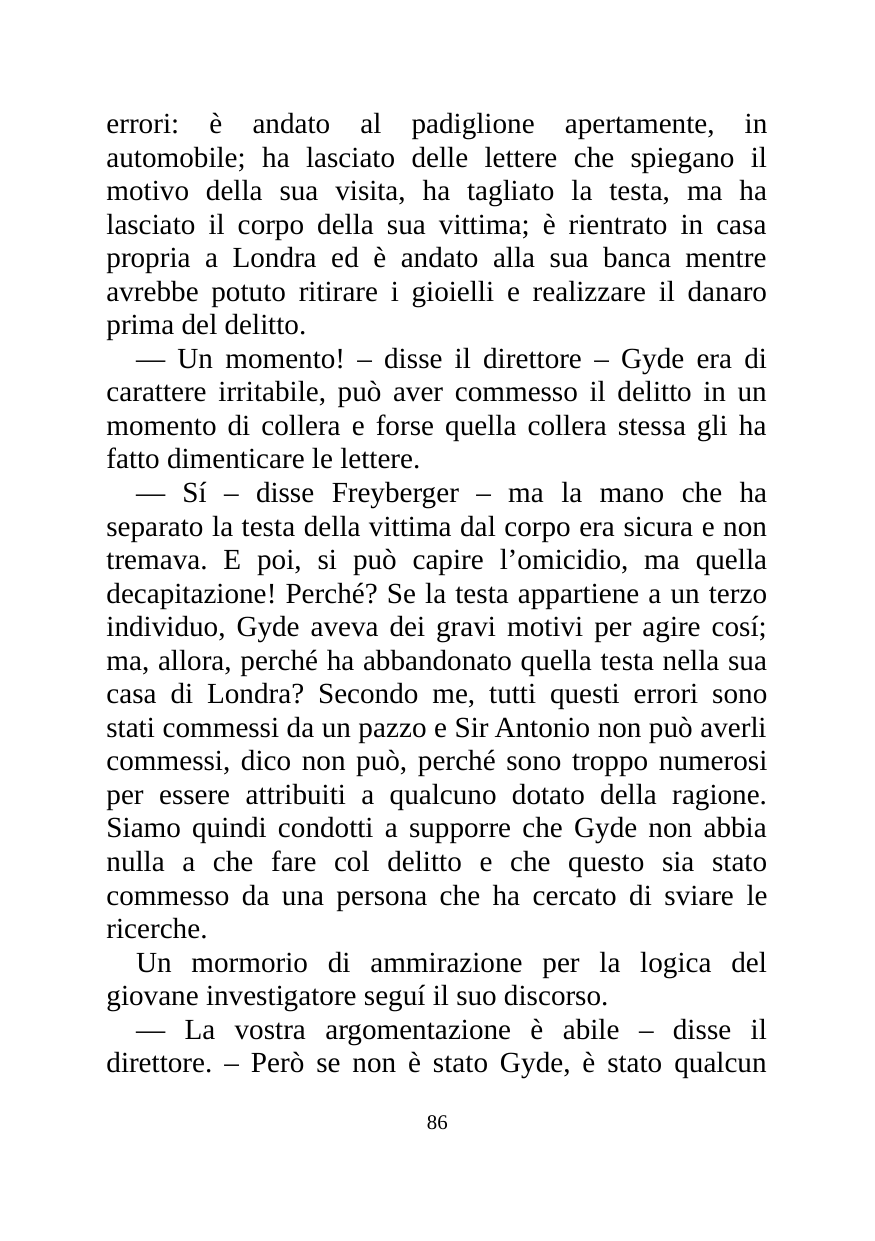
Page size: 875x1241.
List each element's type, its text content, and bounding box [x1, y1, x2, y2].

text — Sí – disse Freyberger – ma la mano che ha separato la testa della vittima dal corpo era sicura e non tremava. E poi, si può capire l’omicidio, ma quella decapitazione! Perché? Se la testa appartiene a un terzo individuo, Gyde aveva dei gravi motivi per agire cosí; ma, allora, perché ha abbandonato quella testa nella sua casa di Londra? Secondo me, tutti questi errori sono stati commessi da un pazzo e Sir Antonio non può averli commessi, dico non può, perché sono troppo numerosi per essere attribuiti a qualcuno dotato della ragione. Siamo quindi condotti a supporre che Gyde non abbia nulla a che fare col delitto e che questo sia stato commesso da una persona che ha cercato di sviare le ricerche. [106, 475, 768, 945]
text — La vostra argomentazione è abile – disse il direttore. – Però se non è stato Gyde, è stato qualcun [106, 1012, 768, 1079]
text Un mormorio di ammirazione per la logica del giovane investigatore seguí il suo discorso. [106, 945, 768, 1012]
text — Un momento! – disse il direttore – Gyde era di carattere irritabile, può aver commesso il delitto in un momento di collera e forse quella collera stessa gli ha fatto dimenticare le lettere. [106, 341, 768, 475]
text errori: è andato al padiglione apertamente, in automobile; ha lasciato delle lettere che spiegano il motivo della sua visita, ha tagliato la testa, ma ha lasciato il corpo della sua vittima; è rientrato in casa propria a Londra ed è andato alla sua banca mentre avrebbe potuto ritirare i gioielli e realizzare il danaro prima del delitto. [106, 106, 768, 341]
